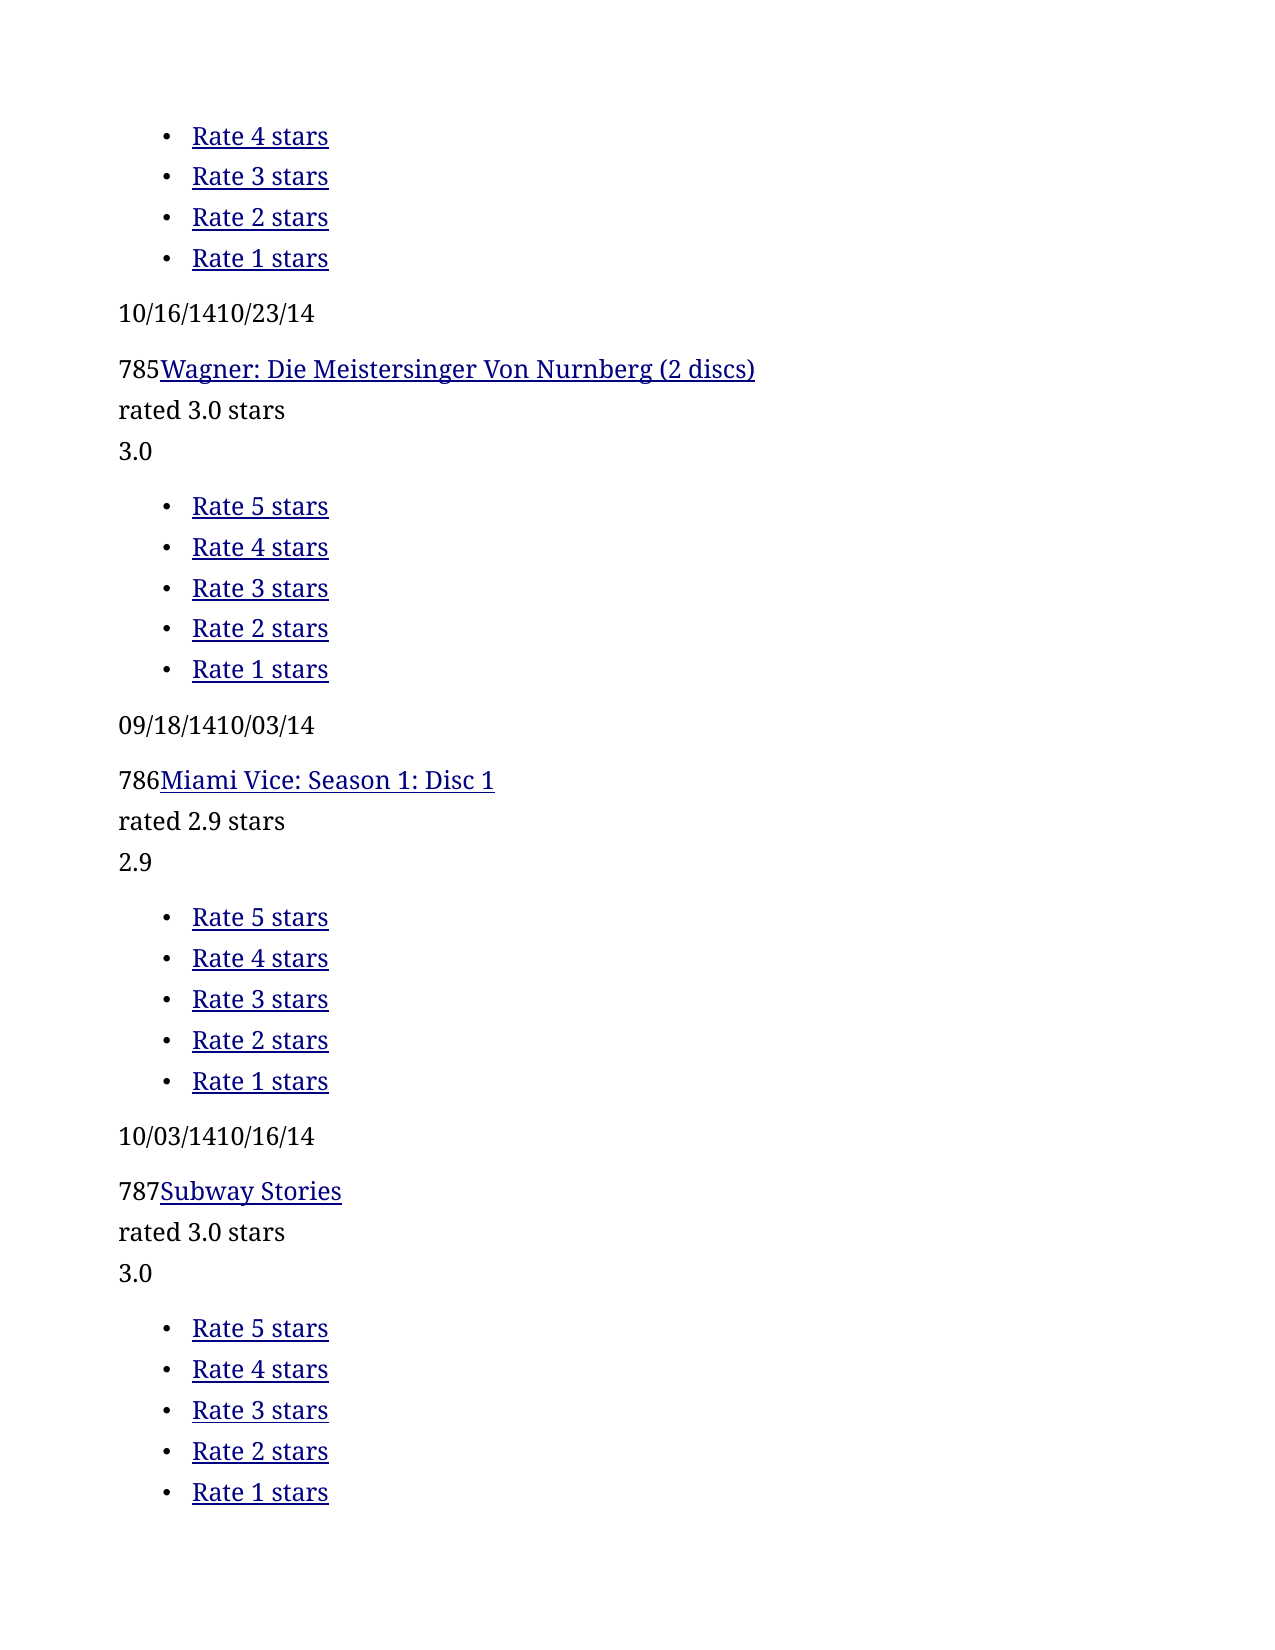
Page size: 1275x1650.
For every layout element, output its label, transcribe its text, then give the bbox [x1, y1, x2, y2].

list Rate 5 stars [162, 1311, 1157, 1345]
text 2.9 [118, 844, 1157, 878]
list Rate 4 stars [162, 941, 1157, 975]
list Rate 1 stars [162, 652, 1157, 686]
text 10/16/1410/23/14 [118, 296, 1157, 330]
text 786Miami Vice: Season 1: Disc 1 [118, 763, 1157, 797]
text 10/03/1410/16/14 [118, 1118, 1157, 1153]
list Rate 3 stars [162, 1393, 1157, 1427]
text 785Wagner: Die Meistersinger Von Nurnberg (2 discs) [118, 351, 1157, 386]
text rated 2.9 stars [118, 803, 1157, 838]
text 787Subway Stories [118, 1174, 1157, 1208]
list Rate 3 stars [162, 159, 1157, 193]
list Rate 3 stars [162, 981, 1157, 1016]
list Rate 2 stars [162, 1433, 1157, 1468]
list Rate 2 stars [162, 1022, 1157, 1056]
text 09/18/1410/03/14 [118, 707, 1157, 741]
list Rate 1 stars [162, 1063, 1157, 1097]
list Rate 1 stars [162, 241, 1157, 275]
text 3.0 [118, 433, 1157, 467]
text 3.0 [118, 1256, 1157, 1290]
text rated 3.0 stars [118, 1215, 1157, 1249]
list Rate 4 stars [162, 118, 1157, 152]
list Rate 2 stars [162, 611, 1157, 645]
list Rate 1 stars [162, 1474, 1157, 1508]
list Rate 4 stars [162, 529, 1157, 563]
text rated 3.0 stars [118, 392, 1157, 426]
list Rate 5 stars [162, 488, 1157, 523]
list Rate 4 stars [162, 1352, 1157, 1386]
list Rate 3 stars [162, 570, 1157, 604]
list Rate 5 stars [162, 900, 1157, 934]
list Rate 2 stars [162, 200, 1157, 234]
